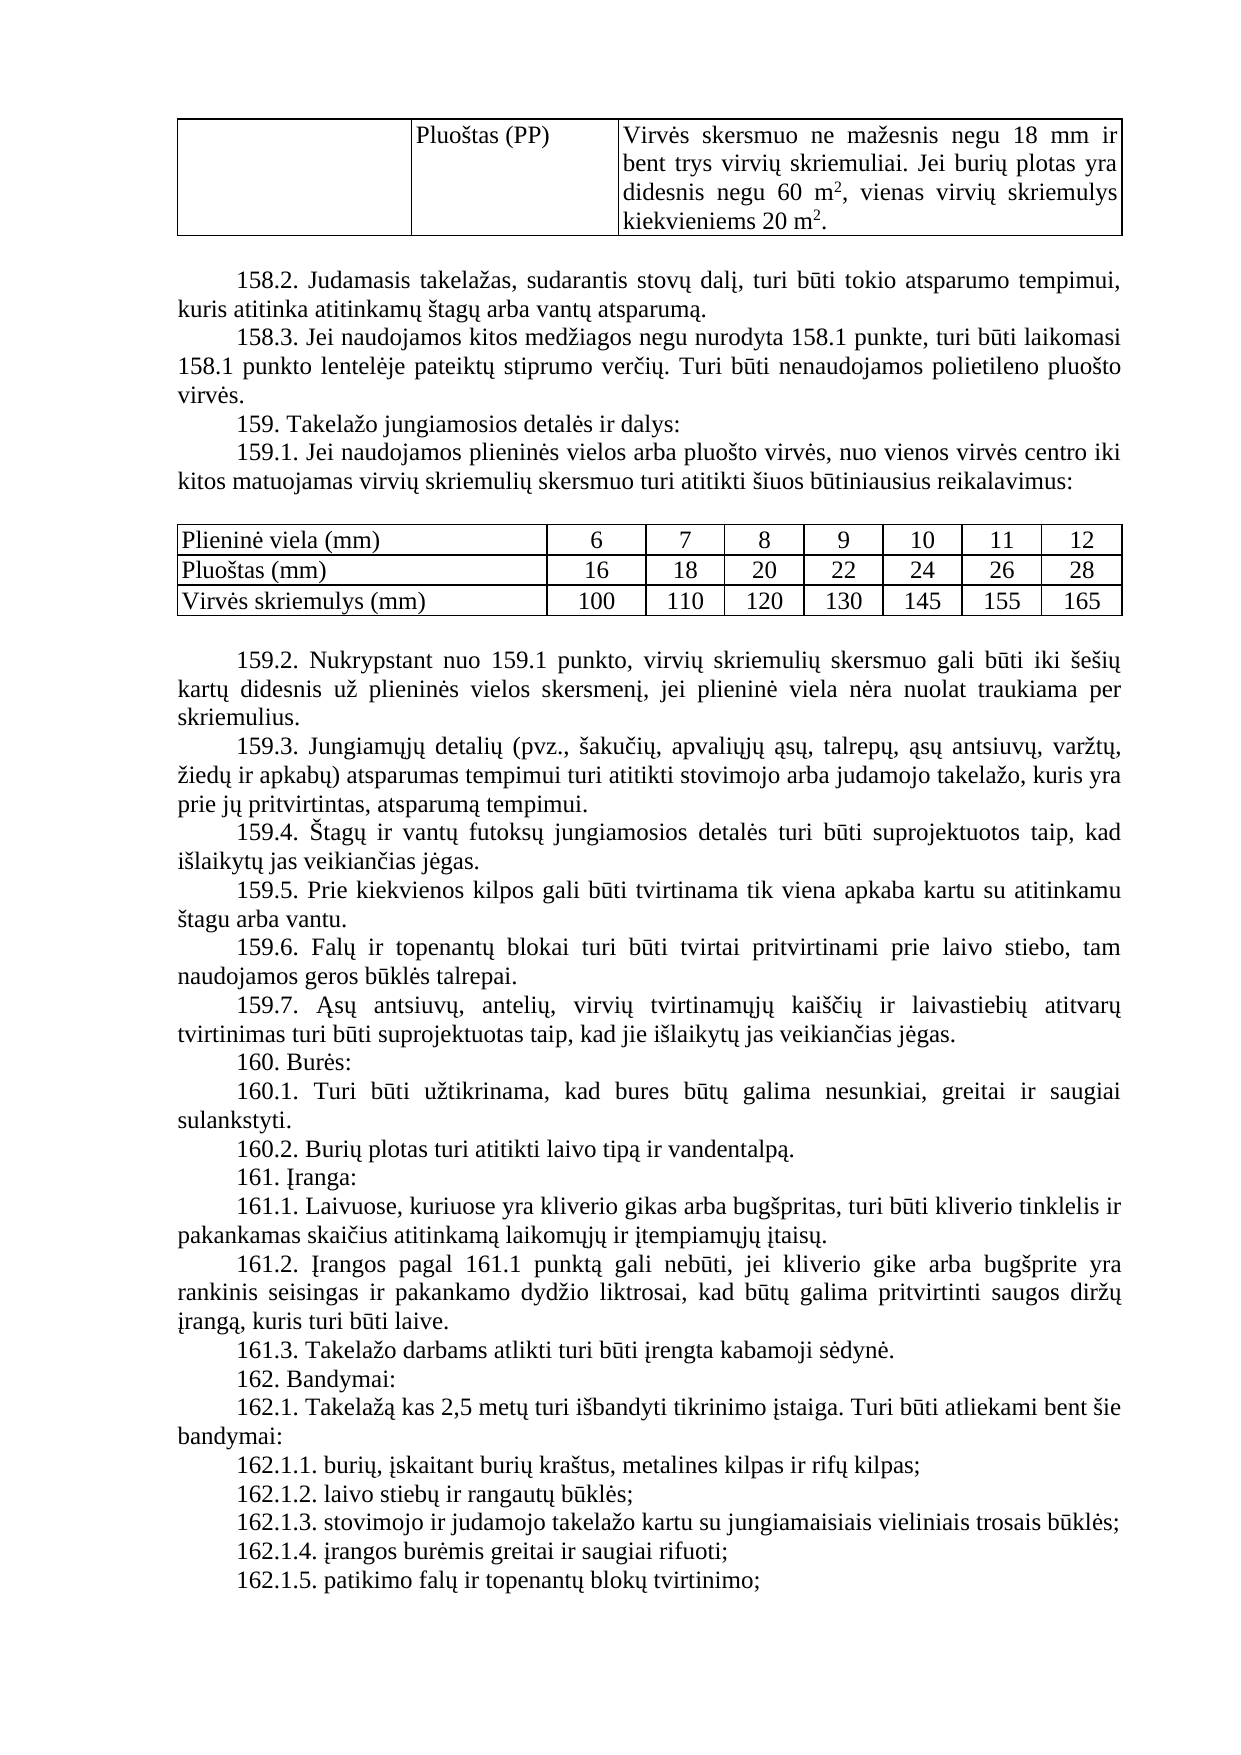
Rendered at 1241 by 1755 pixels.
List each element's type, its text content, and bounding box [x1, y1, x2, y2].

text 162.1.4. įrangos burėmis greitai ir saugiai rifuoti; [177, 1536, 1122, 1565]
text 159.4. Štagų ir vantų futoksų jungiamosios detalės turi būti suprojektuotos taip, kad išlaikytų jas veikiančias jėgas. [177, 817, 1122, 875]
text 160. Burės: [177, 1047, 1122, 1076]
table_header Plieninė viela (mm) [178, 525, 546, 554]
text 159.6. Falų ir topenantų blokai turi būti tvirtai pritvirtinami prie laivo stiebo, tam naudojamos geros būklės talrepai. [177, 932, 1122, 990]
table_header 12 [1042, 525, 1121, 554]
table_header 6 [548, 525, 645, 554]
table_header 11 [963, 525, 1041, 554]
table_cell 26 [963, 556, 1041, 584]
table_cell Pluoštas (PP) [412, 120, 618, 235]
text 159.1. Jei naudojamos plieninės vielos arba pluošto virvės, nuo vienos virvės centro iki kitos matuojamas virvių skriemulių skersmuo turi atitikti šiuos būtiniausius reikalavimus: [177, 437, 1122, 495]
text 159.5. Prie kiekvienos kilpos gali būti tvirtinama tik viena apkaba kartu su atitinkamu štagu arba vantu. [177, 875, 1122, 932]
table_cell Pluoštas (mm) [178, 556, 546, 584]
text 162.1.5. patikimo falų ir topenantų blokų tvirtinimo; [177, 1565, 1122, 1594]
text 162.1.2. laivo stiebų ir rangautų būklės; [177, 1479, 1122, 1507]
table_cell 145 [884, 586, 961, 615]
table_cell [178, 120, 411, 235]
text 159.2. Nukrypstant nuo 159.1 punkto, virvių skriemulių skersmuo gali būti iki šešių kartų didesnis už plieninės vielos skersmenį, jei plieninė viela nėra nuolat traukiama per skriemulius. [177, 645, 1122, 731]
text 159.7. Ąsų antsiuvų, antelių, virvių tvirtinamųjų kaiščių ir laivastiebių atitvarų tvirtinimas turi būti suprojektuotas taip, kad jie išlaikytų jas veikiančias jėgas. [177, 990, 1122, 1047]
text 160.1. Turi būti užtikrinama, kad bures būtų galima nesunkiai, greitai ir saugiai sulankstyti. [177, 1076, 1122, 1134]
table_cell 165 [1042, 586, 1121, 615]
table_header 10 [884, 525, 961, 554]
text 162.1.3. stovimojo ir judamojo takelažo kartu su jungiamaisiais vieliniais trosais būklės; [177, 1507, 1122, 1536]
text 159.3. Jungiamųjų detalių (pvz., šakučių, apvaliųjų ąsų, talrepų, ąsų antsiuvų, varžtų, žiedų ir apkabų) atsparumas tempimui turi atitikti stovimojo arba judamojo takelažo, kuris yra prie jų pritvirtintas, atsparumą tempimui. [177, 731, 1122, 817]
table_cell 20 [725, 556, 803, 584]
text 162.1.1. burių, įskaitant burių kraštus, metalines kilpas ir rifų kilpas; [177, 1450, 1122, 1479]
table_cell 155 [963, 586, 1041, 615]
text 161.1. Laivuose, kuriuose yra kliverio gikas arba bugšpritas, turi būti kliverio tinklelis ir pakankamas skaičius atitinkamą laikomųjų ir įtempiamųjų įtaisų. [177, 1191, 1122, 1249]
text 161. Įranga: [177, 1162, 1122, 1191]
text 160.2. Burių plotas turi atitikti laivo tipą ir vandentalpą. [177, 1134, 1122, 1162]
table_cell 130 [805, 586, 882, 615]
text 161.2. Įrangos pagal 161.1 punktą gali nebūti, jei kliverio gike arba bugšprite yra rankinis seisingas ir pakankamo dydžio liktrosai, kad būtų galima pritvirtinti saugos diržų įrangą, kuris turi būti laive. [177, 1249, 1122, 1335]
table_header 9 [805, 525, 882, 554]
table_header 7 [647, 525, 724, 554]
table_cell Virvės skersmuo ne mažesnis negu 18 mm ir bent trys virvių skriemuliai. Jei burių plotas yra didesnis negu 60 m2, vienas virvių skriemulys kiekvieniems 20 m2. [619, 120, 1121, 235]
table_cell 110 [647, 586, 724, 615]
text 162. Bandymai: [177, 1364, 1122, 1392]
text 162.1. Takelažą kas 2,5 metų turi išbandyti tikrinimo įstaiga. Turi būti atliekami bent šie bandymai: [177, 1392, 1122, 1450]
table_cell 18 [647, 556, 724, 584]
table_cell 16 [548, 556, 645, 584]
table_cell 100 [548, 586, 645, 615]
table_cell Virvės skriemulys (mm) [178, 586, 546, 615]
table_cell 22 [805, 556, 882, 584]
table_cell 24 [884, 556, 961, 584]
table_cell 120 [725, 586, 803, 615]
table_cell 28 [1042, 556, 1121, 584]
text 159. Takelažo jungiamosios detalės ir dalys: [177, 409, 1122, 437]
text 158.3. Jei naudojamos kitos medžiagos negu nurodyta 158.1 punkte, turi būti laikomasi 158.1 punkto lentelėje pateiktų stiprumo verčių. Turi būti nenaudojamos polietileno pluošto virvės. [177, 322, 1122, 409]
table_header 8 [725, 525, 803, 554]
text 158.2. Judamasis takelažas, sudarantis stovų dalį, turi būti tokio atsparumo tempimui, kuris atitinka atitinkamų štagų arba vantų atsparumą. [177, 265, 1122, 322]
text 161.3. Takelažo darbams atlikti turi būti įrengta kabamoji sėdynė. [177, 1335, 1122, 1364]
